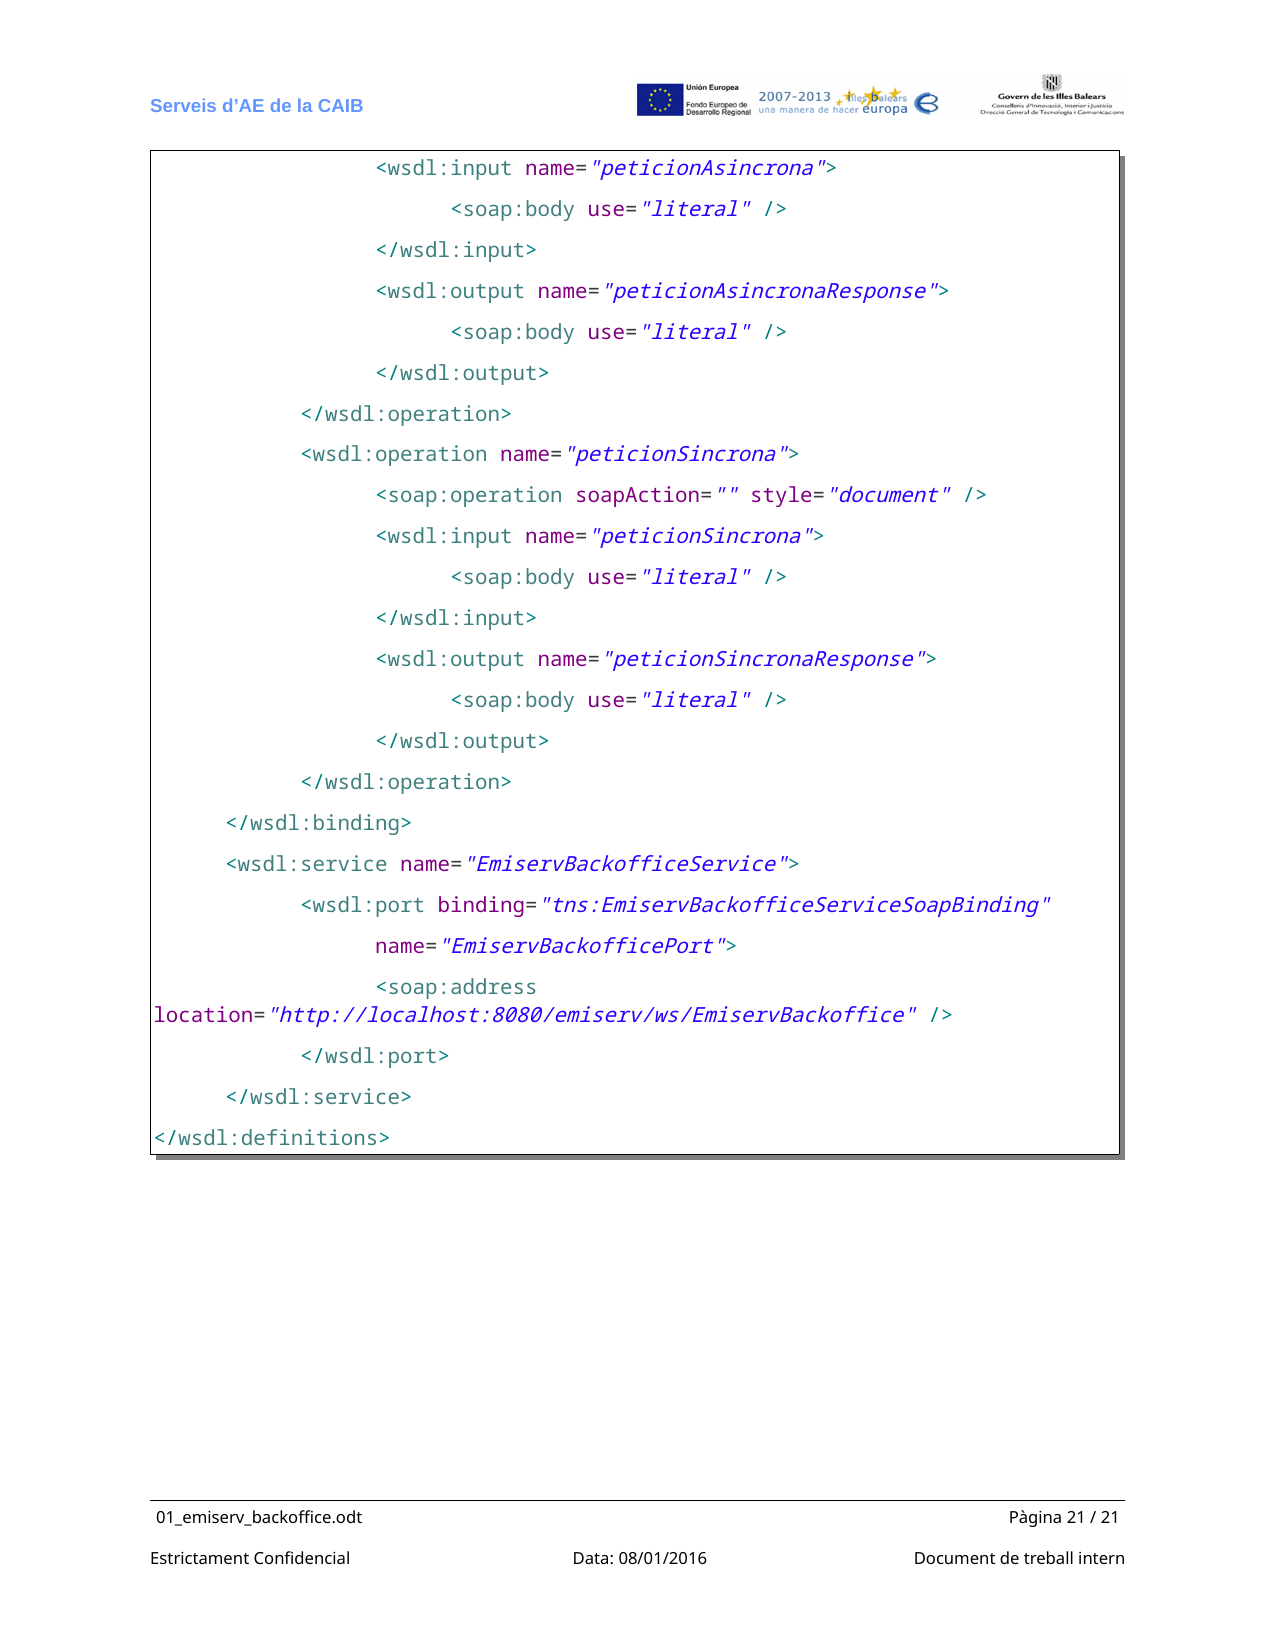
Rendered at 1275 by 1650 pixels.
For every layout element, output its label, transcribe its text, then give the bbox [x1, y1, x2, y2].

text <soap:body use="literal" /> [151, 682, 1119, 714]
text </wsdl:output> [151, 355, 1119, 386]
text <soap:body use="literal" /> [151, 559, 1119, 591]
text <soap:body use="literal" /> [151, 191, 1119, 222]
text <wsdl:service name="EmiservBackofficeService"> [151, 846, 1119, 877]
text <wsdl:output name="peticionSincronaResponse"> [151, 641, 1119, 673]
text name="EmiservBackofficePort"> [151, 928, 1119, 959]
text </wsdl:output> [151, 723, 1119, 754]
text <soap:address location="http://localhost:8080/emiserv/ws/EmiservBackoffice" /> [151, 969, 1119, 1029]
text </wsdl:service> [151, 1079, 1119, 1111]
text <wsdl:input name="peticionAsincrona"> [151, 151, 1119, 181]
text <wsdl:operation name="peticionSincrona"> [151, 437, 1119, 468]
text <soap:operation soapAction="" style="document" /> [151, 477, 1119, 509]
text <wsdl:output name="peticionAsincronaResponse"> [151, 273, 1119, 304]
picture [636, 73, 1125, 116]
text </wsdl:binding> [151, 805, 1119, 836]
text </wsdl:input> [151, 232, 1119, 263]
text </wsdl:operation> [151, 396, 1119, 427]
text </wsdl:input> [151, 600, 1119, 632]
text <wsdl:port binding="tns:EmiservBackofficeServiceSoapBinding" [151, 887, 1119, 918]
text <wsdl:input name="peticionSincrona"> [151, 518, 1119, 550]
text </wsdl:operation> [151, 764, 1119, 796]
text </wsdl:port> [151, 1038, 1119, 1069]
text </wsdl:definitions> [151, 1120, 1119, 1154]
text <soap:body use="literal" /> [151, 314, 1119, 345]
